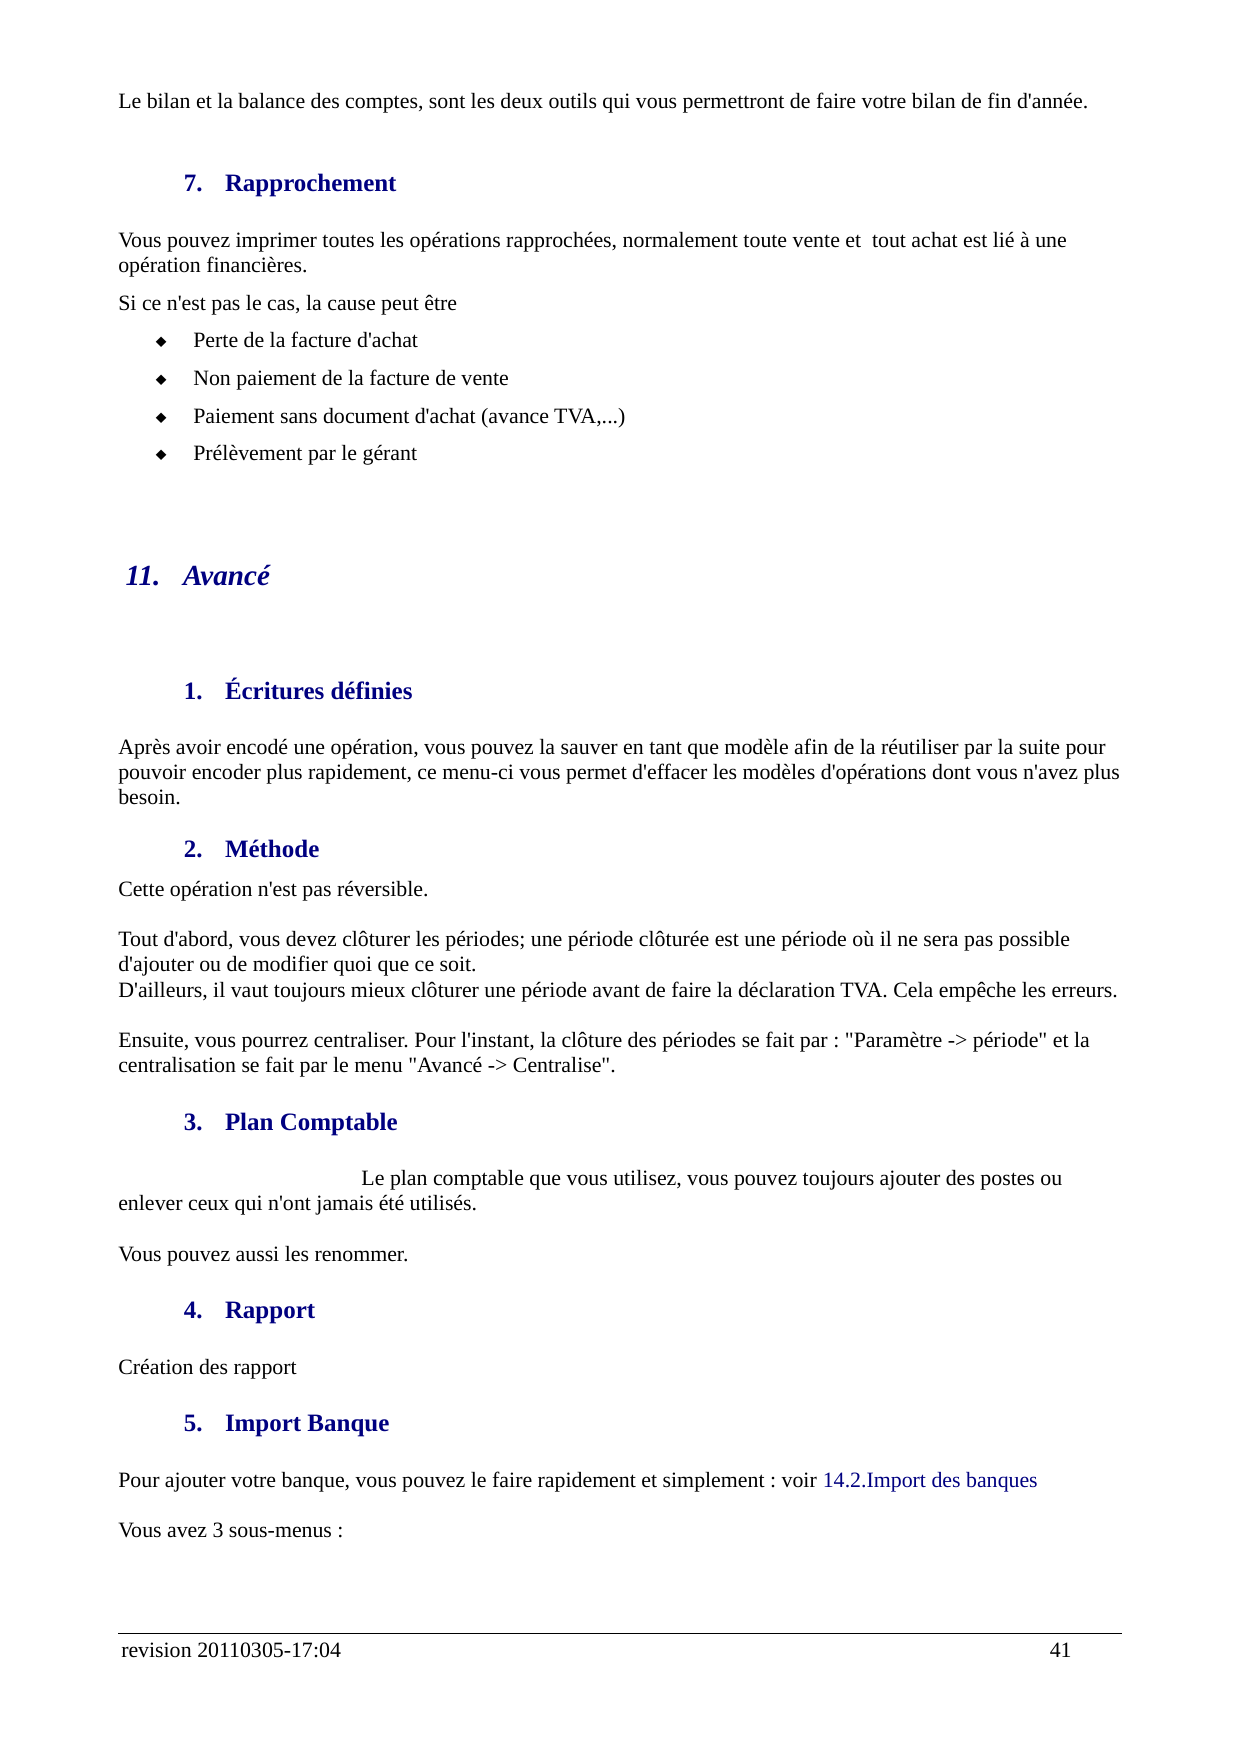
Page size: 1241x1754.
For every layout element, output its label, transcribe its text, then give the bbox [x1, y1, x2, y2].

text Si ce n'est pas le cas, la cause peut être [118, 289, 1122, 315]
text Cette opération n'est pas réversible. [118, 876, 1122, 901]
subtitle Import Banque [177, 1408, 1122, 1437]
text Vous pouvez aussi les renommer. [118, 1241, 1122, 1266]
subtitle Écritures définies [177, 676, 1122, 704]
text Vous pouvez imprimer toutes les opérations rapprochées, normalement toute vente et tout achat est lié à une opération financières. [118, 227, 1122, 277]
subtitle Avancé [118, 558, 1122, 592]
text Vous avez 3 sous-menus : [118, 1517, 1122, 1542]
subtitle Plan Comptable [177, 1107, 1122, 1136]
text Pour ajouter votre banque, vous pouvez le faire rapidement et simplement : voir 14.2.Import des banques [118, 1467, 1122, 1492]
text D'ailleurs, il vaut toujours mieux clôturer une période avant de faire la déclaration TVA. Cela empêche les erreurs. [118, 977, 1122, 1002]
text Le bilan et la balance des comptes, sont les deux outils qui vous permettront de faire votre bilan de fin d'année. [118, 88, 1122, 114]
subtitle Rapprochement [177, 168, 1122, 197]
list Prélèvement par le gérant [156, 440, 1122, 466]
subtitle Rapport [177, 1296, 1122, 1324]
list Non paiement de la facture de vente [156, 365, 1122, 390]
list Paiement sans document d'achat (avance TVA,...) [156, 403, 1122, 428]
text Création des rapport [118, 1354, 1122, 1379]
text Le plan comptable que vous utilisez, vous pouvez toujours ajouter des postes ou enlever ceux qui n'ont jamais été utilisés. [118, 1165, 1122, 1216]
text Ensuite, vous pourrez centraliser. Pour l'instant, la clôture des périodes se fait par : "Paramètre -> période" et la centralisation se fait par le menu "Avancé -> Centralise". [118, 1027, 1122, 1077]
text Après avoir encodé une opération, vous pouvez la sauver en tant que modèle afin de la réutiliser par la suite pour pouvoir encoder plus rapidement, ce menu-ci vous permet d'effacer les modèles d'opérations dont vous n'avez plus besoin. [118, 734, 1122, 809]
list Perte de la facture d'achat [156, 327, 1122, 352]
subtitle Méthode [177, 834, 1122, 863]
text Tout d'abord, vous devez clôturer les périodes; une période clôturée est une période où il ne sera pas possible d'ajouter ou de modifier quoi que ce soit. [118, 926, 1122, 977]
